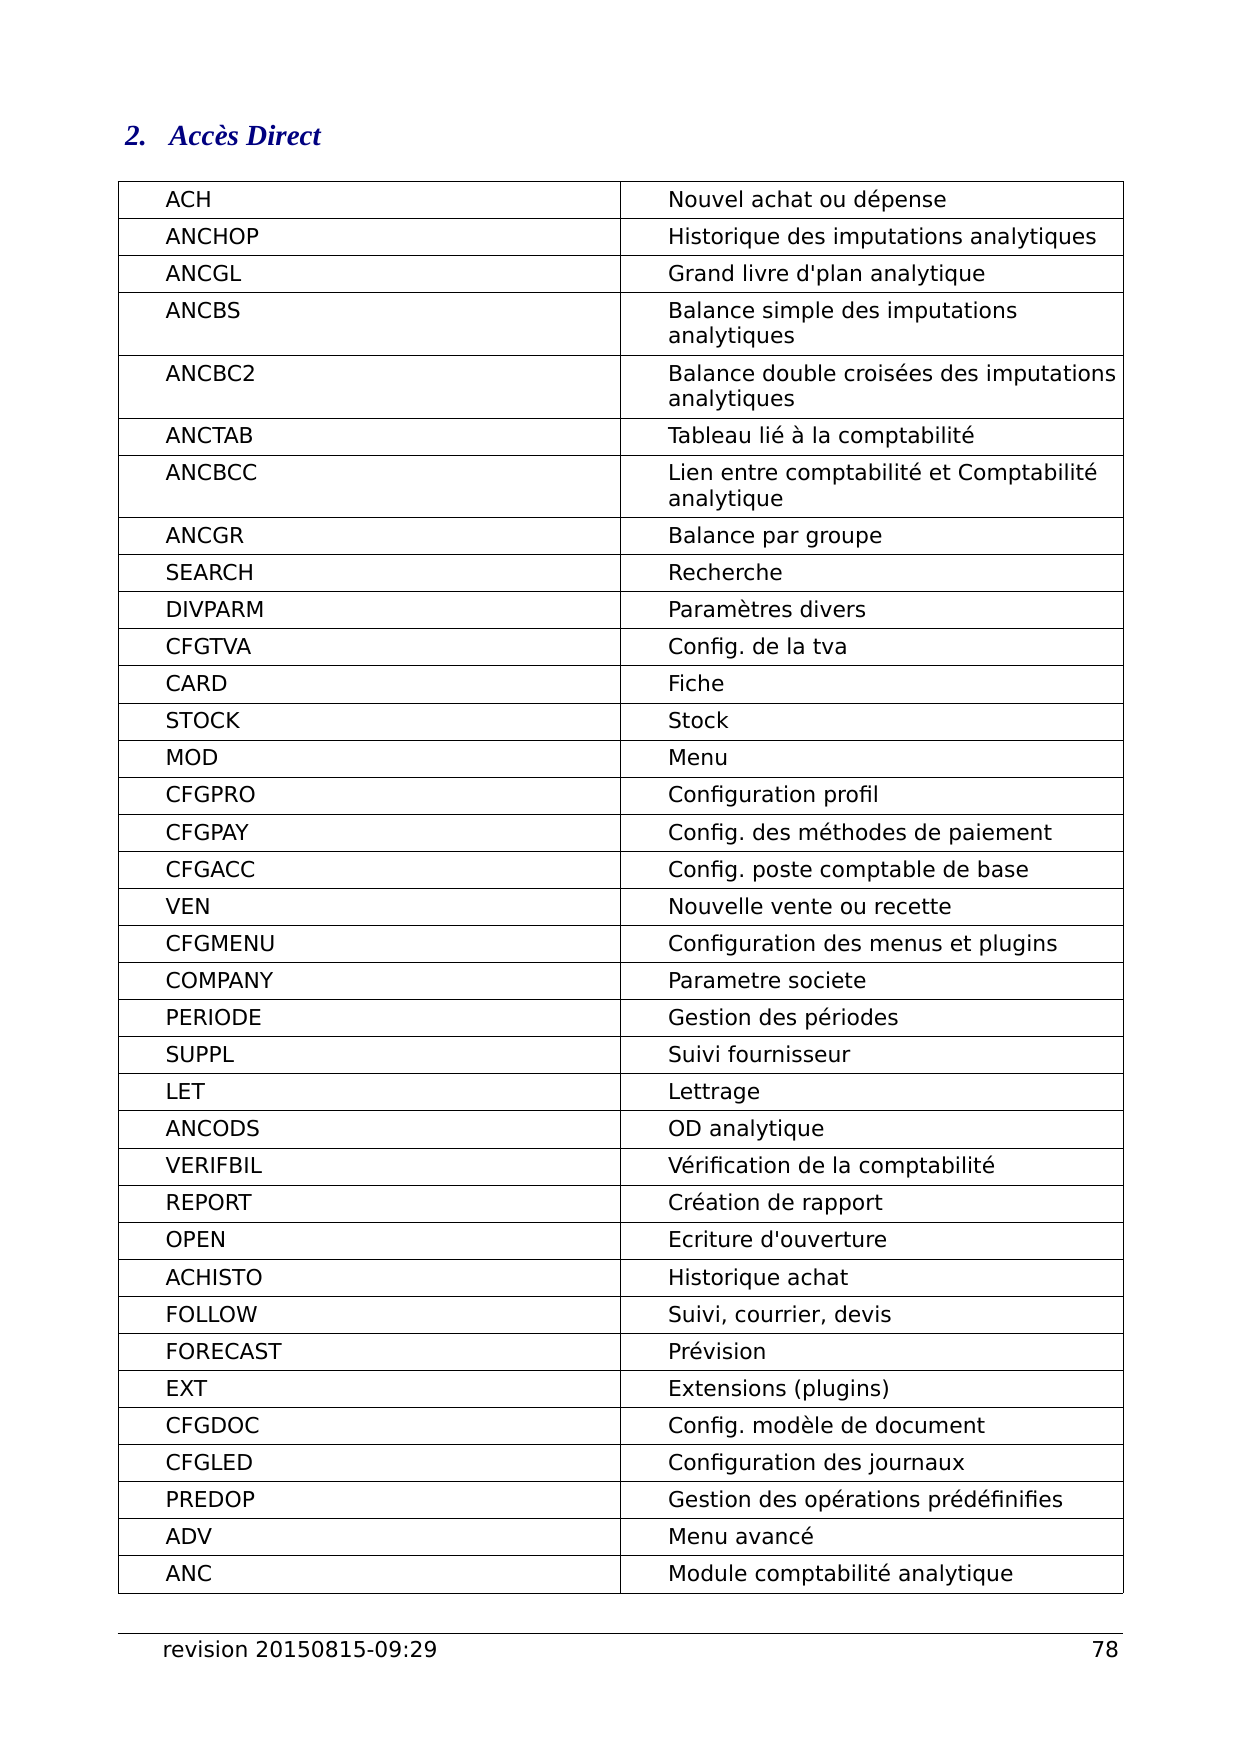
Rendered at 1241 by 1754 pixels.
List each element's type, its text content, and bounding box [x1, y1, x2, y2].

table_header Nouvel achat ou dépense [621, 182, 1123, 218]
table_cell VERIFBIL [119, 1149, 620, 1185]
table_cell ANCHOP [119, 219, 620, 255]
table_cell Configuration profil [621, 778, 1123, 814]
table_cell Suivi fournisseur [621, 1037, 1123, 1073]
table_cell ACHISTO [119, 1260, 620, 1296]
table_cell Config. des méthodes de paiement [621, 815, 1123, 851]
table_cell Balance simple des imputations analytiques [621, 293, 1123, 355]
table_cell ANCGL [119, 256, 620, 292]
table_cell REPORT [119, 1186, 620, 1222]
table_cell Balance double croisées des imputations analytiques [621, 356, 1123, 418]
table_cell Ecriture d'ouverture [621, 1223, 1123, 1259]
table_cell CFGACC [119, 852, 620, 888]
table_cell Configuration des journaux [621, 1445, 1123, 1481]
table_cell Configuration des menus et plugins [621, 926, 1123, 962]
table_cell ANCODS [119, 1111, 620, 1148]
table_cell ADV [119, 1519, 620, 1555]
table_cell DIVPARM [119, 592, 620, 628]
table_cell FOLLOW [119, 1297, 620, 1333]
table_cell ANC [119, 1556, 620, 1593]
table_cell SEARCH [119, 555, 620, 591]
table_cell Prévision [621, 1334, 1123, 1370]
table_cell CFGPRO [119, 778, 620, 814]
table_cell CFGPAY [119, 815, 620, 851]
table_cell Historique achat [621, 1260, 1123, 1296]
table_cell OPEN [119, 1223, 620, 1259]
table_cell Historique des imputations analytiques [621, 219, 1123, 255]
table_cell CFGTVA [119, 629, 620, 665]
table_cell CFGDOC [119, 1408, 620, 1444]
table_cell ANCBS [119, 293, 620, 355]
table_cell Menu avancé [621, 1519, 1123, 1555]
table_cell Création de rapport [621, 1186, 1123, 1222]
table_cell Stock [621, 704, 1123, 740]
table_cell ANCTAB [119, 419, 620, 455]
table_cell ANCBCC [119, 456, 620, 517]
table_cell ANCGR [119, 518, 620, 554]
table_cell PREDOP [119, 1482, 620, 1518]
table_cell COMPANY [119, 963, 620, 999]
table_cell Recherche [621, 555, 1123, 591]
subtitle Accès Direct [117, 118, 1123, 152]
table_cell Fiche [621, 666, 1123, 703]
table_cell STOCK [119, 704, 620, 740]
table_cell Lettrage [621, 1074, 1123, 1110]
table_cell FORECAST [119, 1334, 620, 1370]
table_cell Balance par groupe [621, 518, 1123, 554]
table_cell Config. poste comptable de base [621, 852, 1123, 888]
table_cell Gestion des opérations prédéfinifies [621, 1482, 1123, 1518]
table_cell EXT [119, 1371, 620, 1407]
table_cell CFGLED [119, 1445, 620, 1481]
table_cell Config. modèle de document [621, 1408, 1123, 1444]
table_cell MOD [119, 741, 620, 777]
table_cell LET [119, 1074, 620, 1110]
table_cell ANCBC2 [119, 356, 620, 418]
table_cell Vérification de la comptabilité [621, 1149, 1123, 1185]
table_cell Config. de la tva [621, 629, 1123, 665]
table_cell Grand livre d'plan analytique [621, 256, 1123, 292]
table_cell Nouvelle vente ou recette [621, 889, 1123, 925]
table_cell PERIODE [119, 1000, 620, 1036]
table_cell CFGMENU [119, 926, 620, 962]
table_header ACH [119, 182, 620, 218]
table_cell Parametre societe [621, 963, 1123, 999]
table_cell Menu [621, 741, 1123, 777]
table_cell Extensions (plugins) [621, 1371, 1123, 1407]
table_cell SUPPL [119, 1037, 620, 1073]
table_cell CARD [119, 666, 620, 703]
table_cell VEN [119, 889, 620, 925]
table_cell Suivi, courrier, devis [621, 1297, 1123, 1333]
table_cell Gestion des périodes [621, 1000, 1123, 1036]
table_cell Lien entre comptabilité et Comptabilité analytique [621, 456, 1123, 517]
table_cell Paramètres divers [621, 592, 1123, 628]
table_cell Module comptabilité analytique [621, 1556, 1123, 1593]
table_cell OD analytique [621, 1111, 1123, 1148]
table_cell Tableau lié à la comptabilité [621, 419, 1123, 455]
